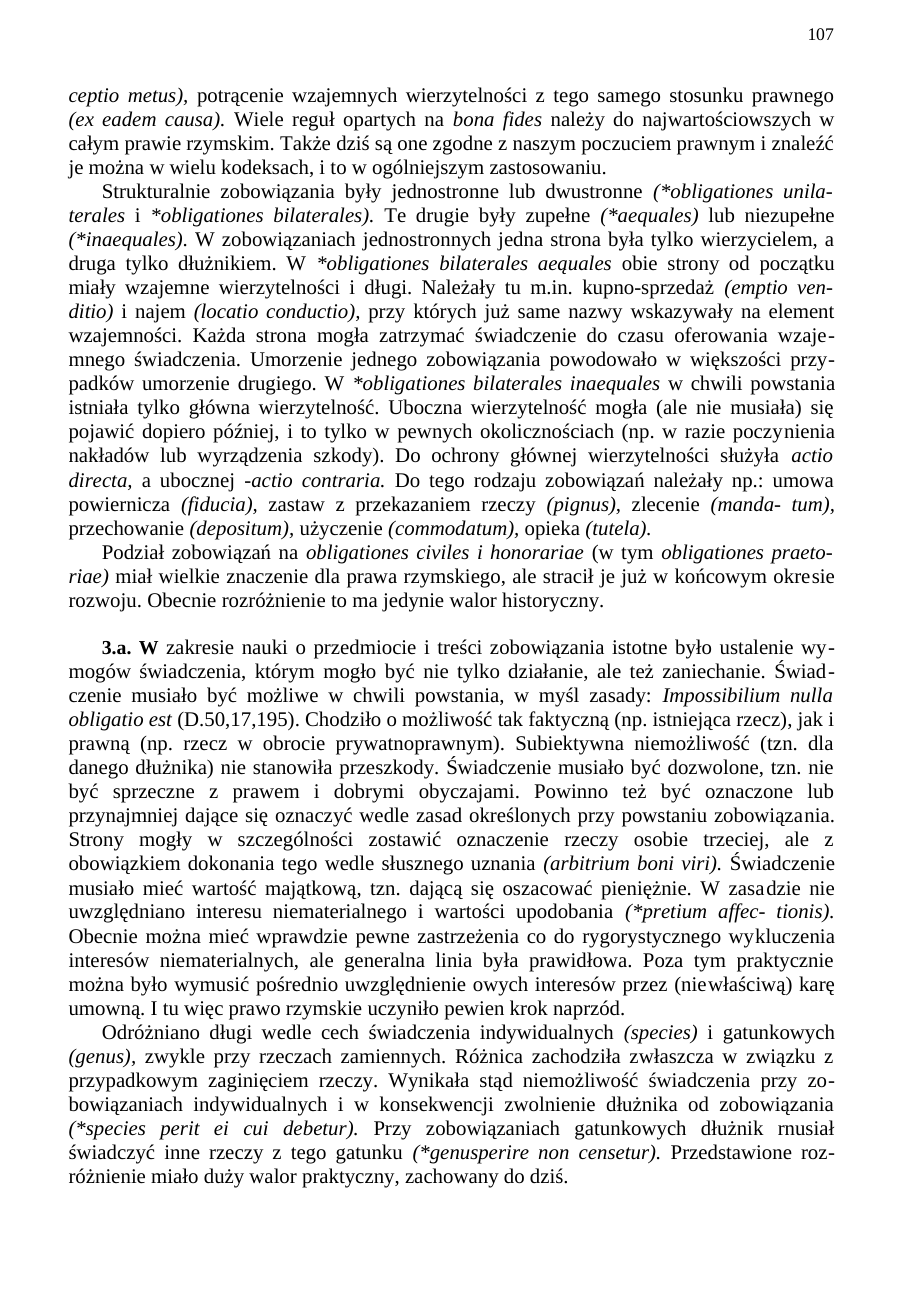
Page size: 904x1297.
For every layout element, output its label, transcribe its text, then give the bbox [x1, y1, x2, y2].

text Podział zobowiązań na obligationes civiles i honorariae (w tym obligationes praeto- riae) miał wielkie znaczenie dla prawa rzymskiego, ale stracił je już w końcowym okre­sie rozwoju. Obecnie rozróżnienie to ma jedynie walor historyczny. [68, 540, 835, 612]
text Strukturalnie zobowiązania były jednostronne lub dwustronne (*obligationes unila- terales i *obligationes bilaterales). Te drugie były zupełne (*aequales) lub niezupełne (*inaequales). W zobowiązaniach jednostronnych jedna strona była tylko wierzycielem, a druga tylko dłużnikiem. W *obligationes bilaterales aeąuales obie strony od początku miały wzajemne wierzytelności i długi. Należały tu m.in. kupno-sprzedaż (emptio ven- ditio) i najem (locatio conductio), przy których już same nazwy wskazywały na element wzajemności. Każda strona mogła zatrzymać świadczenie do czasu oferowania wzaje­mnego świadczenia. Umorzenie jednego zobowiązania powodowało w większości przy­padków umorzenie drugiego. W *obligationes bilaterales inaequales w chwili powsta­nia istniała tylko główna wierzytelność. Uboczna wierzytelność mogła (ale nie musiała) się pojawić dopiero później, i to tylko w pewnych okolicznościach (np. w razie poczy­nienia nakładów lub wyrządzenia szkody). Do ochrony głównej wierzytelności służyła actio directa, a ubocznej -actio contraria. Do tego rodzaju zobowiązań należały np.: umowa powiernicza (fiducia), zastaw z przekazaniem rzeczy (pignus), zlecenie (manda- tum), przechowanie (depositum), użyczenie (commodatum), opieka (tutela). [68, 179, 835, 540]
text 107 [807, 23, 835, 44]
text 3.a. W zakresie nauki o przedmiocie i treści zobowiązania istotne było ustalenie wy­mogów świadczenia, którym mogło być nie tylko działanie, ale też zaniechanie. Świad­czenie musiało być możliwe w chwili powstania, w myśl zasady: Impossibilium nulla obligatio est (D.50,17,195). Chodziło o możliwość tak faktyczną (np. istniejąca rzecz), jak i prawną (np. rzecz w obrocie prywatnoprawnym). Subiektywna niemożliwość (tzn. dla danego dłużnika) nie stanowiła przeszkody. Świadczenie musiało być dozwolone, tzn. nie być sprzeczne z prawem i dobrymi obyczajami. Powinno też być oznaczone lub przynajmniej dające się oznaczyć wedle zasad określonych przy powstaniu zobowiąza­nia. Strony mogły w szczególności zostawić oznaczenie rzeczy osobie trzeciej, ale z obowiązkiem dokonania tego wedle słusznego uznania (arbitrium boni viri). Świad­czenie musiało mieć wartość majątkową, tzn. dającą się oszacować pieniężnie. W zasa­dzie nie uwzględniano interesu niematerialnego i wartości upodobania (*pretium affec- tionis). Obecnie można mieć wprawdzie pewne zastrzeżenia co do rygorystycznego wy­kluczenia interesów niematerialnych, ale generalna linia była prawidłowa. Poza tym praktycznie można było wymusić pośrednio uwzględnienie owych interesów przez (nie­właściwą) karę umowną. I tu więc prawo rzymskie uczyniło pewien krok naprzód. [68, 635, 835, 1020]
text Odróżniano długi wedle cech świadczenia indywidualnych (species) i gatunkowych (genus), zwykle przy rzeczach zamiennych. Różnica zachodziła zwłaszcza w związku z przypadkowym zaginięciem rzeczy. Wynikała stąd niemożliwość świadczenia przy zo­bowiązaniach indywidualnych i w konsekwencji zwolnienie dłużnika od zobowiązania (*species perit ei cui debetur). Przy zobowiązaniach gatunkowych dłużnik rnusiał świadczyć inne rzeczy z tego gatunku (*genusperire non censetur). Przedstawione roz­różnienie miało duży walor praktyczny, zachowany do dziś. [68, 1020, 835, 1188]
text ceptio metus), potrącenie wzajemnych wierzytelności z tego samego stosunku prawnego (ex eadem causa). Wiele reguł opartych na bona fides należy do najwartościowszych w całym prawie rzymskim. Także dziś są one zgodne z naszym poczuciem prawnym i znaleźć je można w wielu kodeksach, i to w ogólniejszym zastosowaniu. [68, 82, 835, 179]
